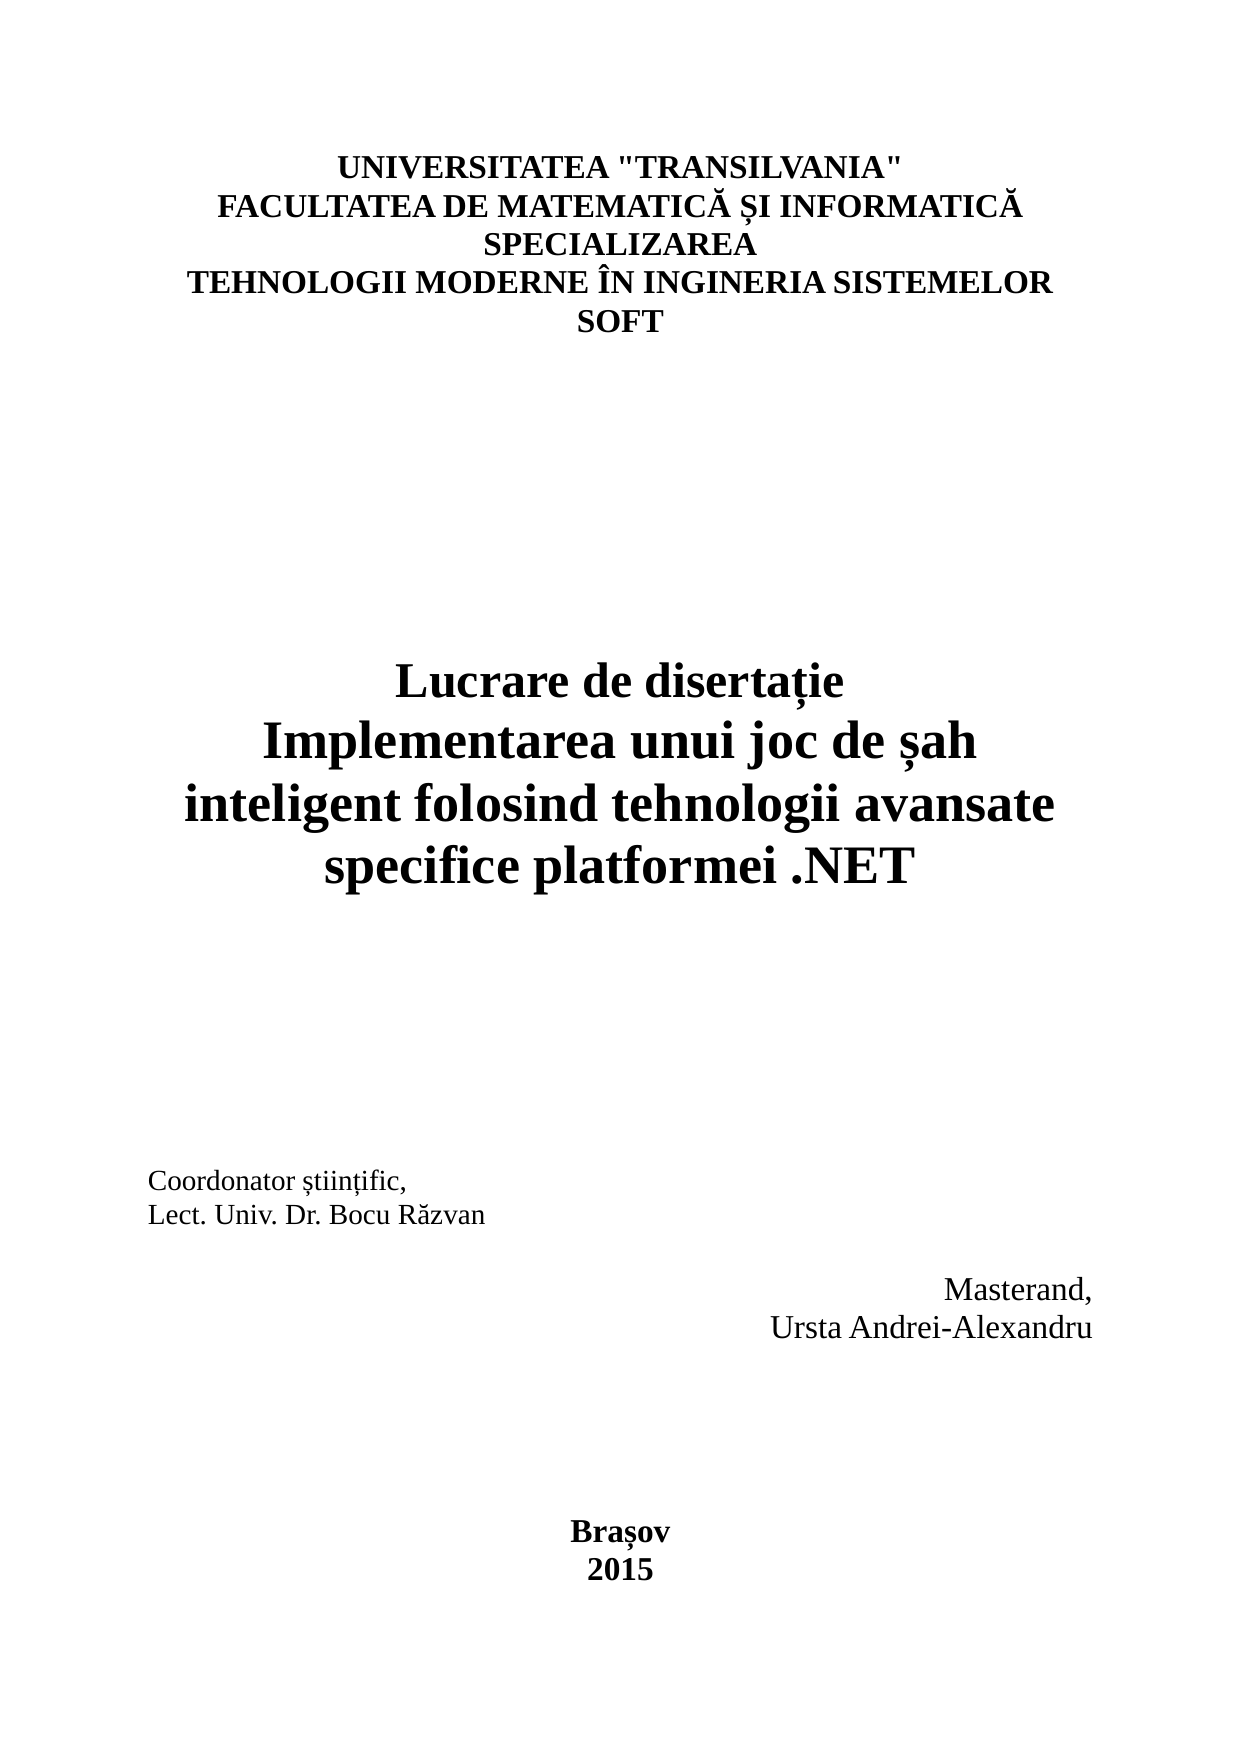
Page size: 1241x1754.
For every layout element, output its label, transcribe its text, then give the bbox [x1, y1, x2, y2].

text Brașov [148, 1511, 1093, 1549]
text Lect. Univ. Dr. Bocu Răzvan [148, 1197, 1093, 1231]
text Ursta Andrei-Alexandru [148, 1307, 1093, 1346]
text UNIVERSITATEA "TRANSILVANIA" [148, 148, 1093, 186]
text TEHNOLOGII MODERNE ÎN INGINERIA SISTEMELOR SOFT [148, 263, 1093, 339]
text Masterand, [148, 1269, 1093, 1307]
text Coordonator științific, [148, 1163, 1093, 1197]
text SPECIALIZAREA [148, 224, 1093, 263]
text Implementarea unui joc de șah inteligent folosind tehnologii avansate specifice platformei .NET [148, 708, 1093, 895]
text FACULTATEA DE MATEMATICĂ ȘI INFORMATICĂ [148, 186, 1093, 224]
text 2015 [148, 1549, 1093, 1587]
text Lucrare de disertație [148, 651, 1093, 708]
